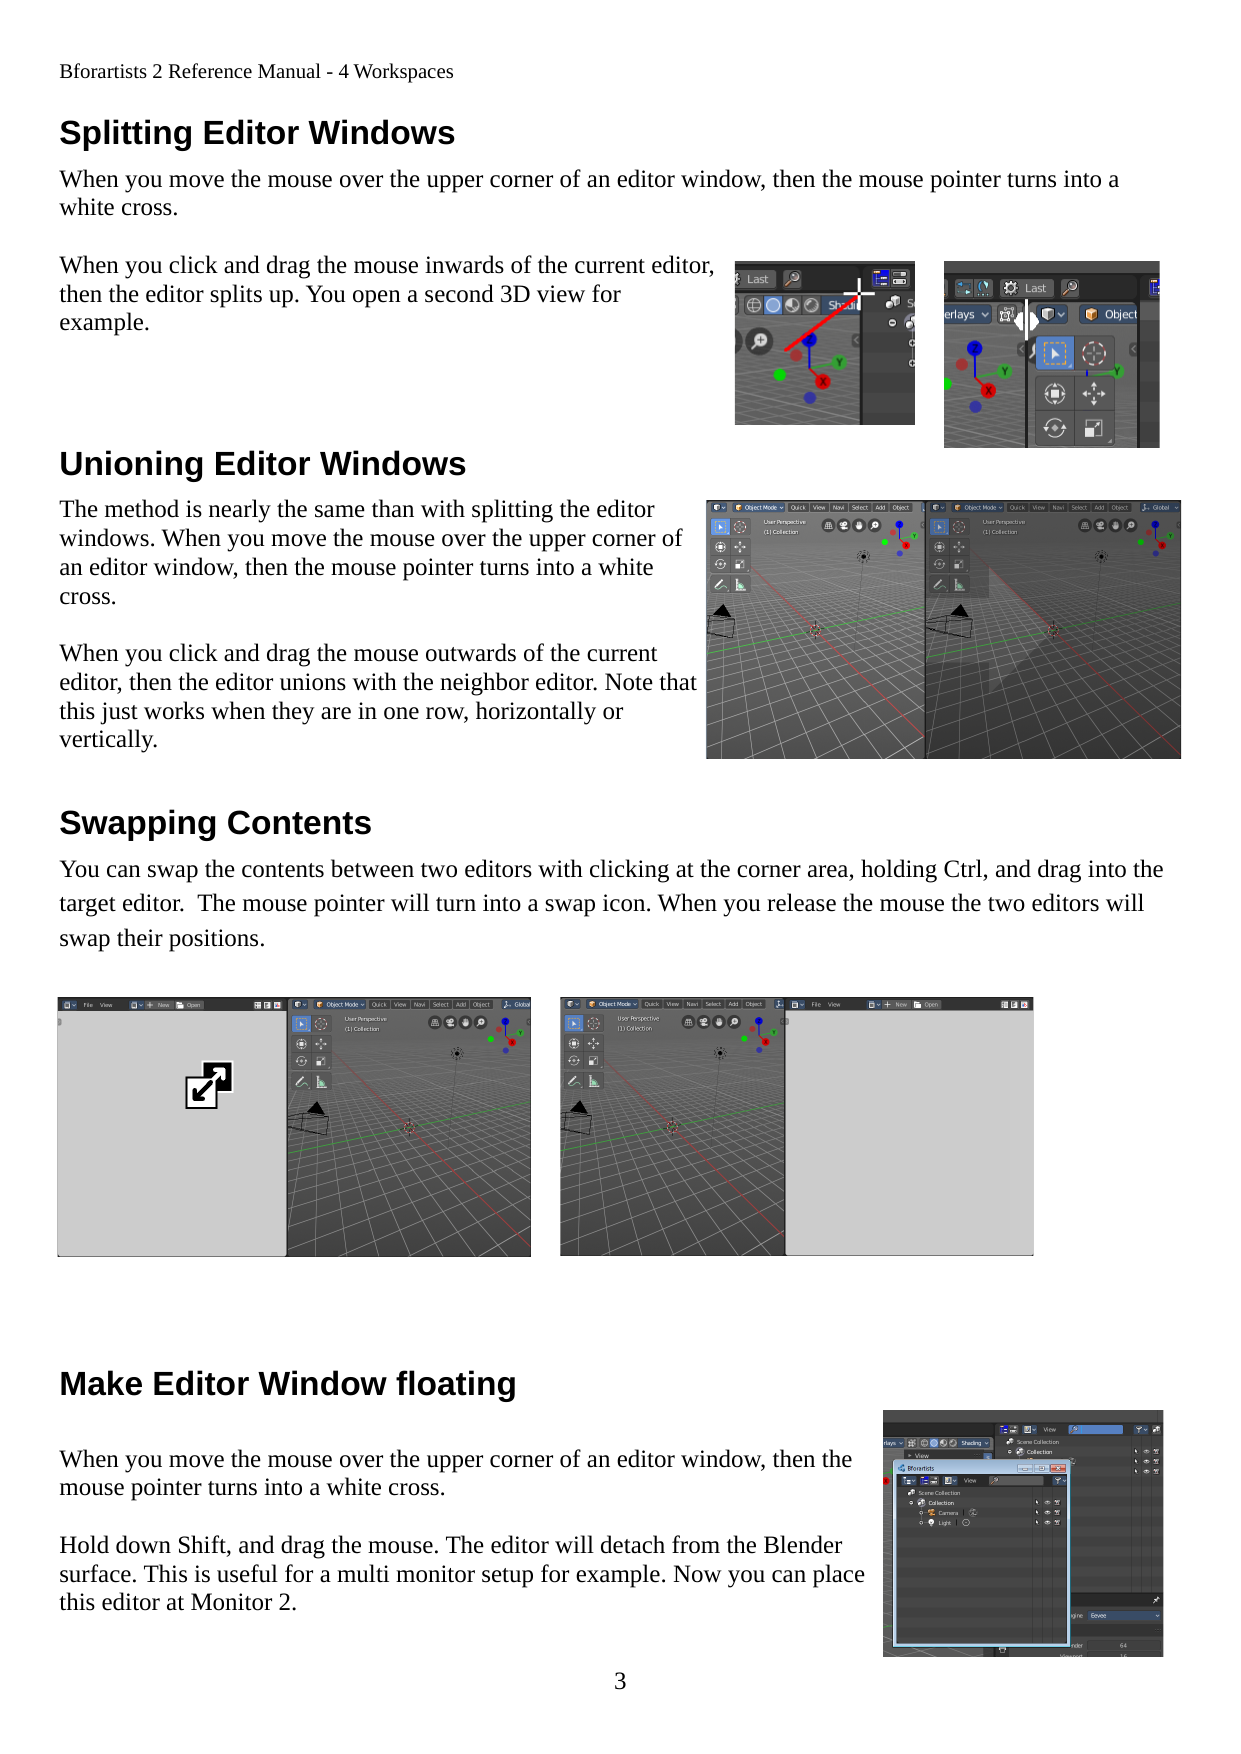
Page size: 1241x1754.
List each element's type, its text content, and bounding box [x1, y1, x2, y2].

picture [734, 261, 915, 425]
subtitle Splitting Editor Windows [59, 113, 1181, 151]
text When you click and drag the mouse inwards of the current editor, then the editor splits up. You open a second 3D view for example. [59, 250, 1181, 336]
subtitle Swapping Contents [59, 803, 1181, 841]
text You can swap the contents between two editors with clicking at the corner area, holding Ctrl, and drag into the target editor. The mouse pointer will turn into a swap icon. When you release the mouse the two editors will swap their positions. [59, 854, 1181, 952]
text When you click and drag the mouse outwards of the current editor, then the editor unions with the neighbor editor. Note that this just works when they are in one row, horizontally or vertically. [59, 638, 705, 753]
text The method is nearly the same than with splitting the editor windows. When you move the mouse over the upper corner of an editor window, then the mouse pointer turns into a white cross. [59, 494, 1181, 638]
subtitle Make Editor Window floating [59, 1364, 1181, 1402]
picture [705, 500, 1182, 759]
subtitle Unioning Editor Windows [59, 443, 1181, 482]
picture [944, 261, 1160, 448]
picture [560, 997, 1034, 1256]
text When you move the mouse over the upper corner of an editor window, then the mouse pointer turns into a white cross. [59, 164, 1181, 221]
text When you move the mouse over the upper corner of an editor window, then the mouse pointer turns into a white cross. [59, 1444, 883, 1501]
text Hold down Shift, and drag the mouse. The editor will detach from the Blender surface. This is useful for a multi monitor setup for example. Now you can place this editor at Monitor 2. [59, 1530, 883, 1616]
picture [883, 1410, 1164, 1657]
picture [57, 997, 531, 1257]
